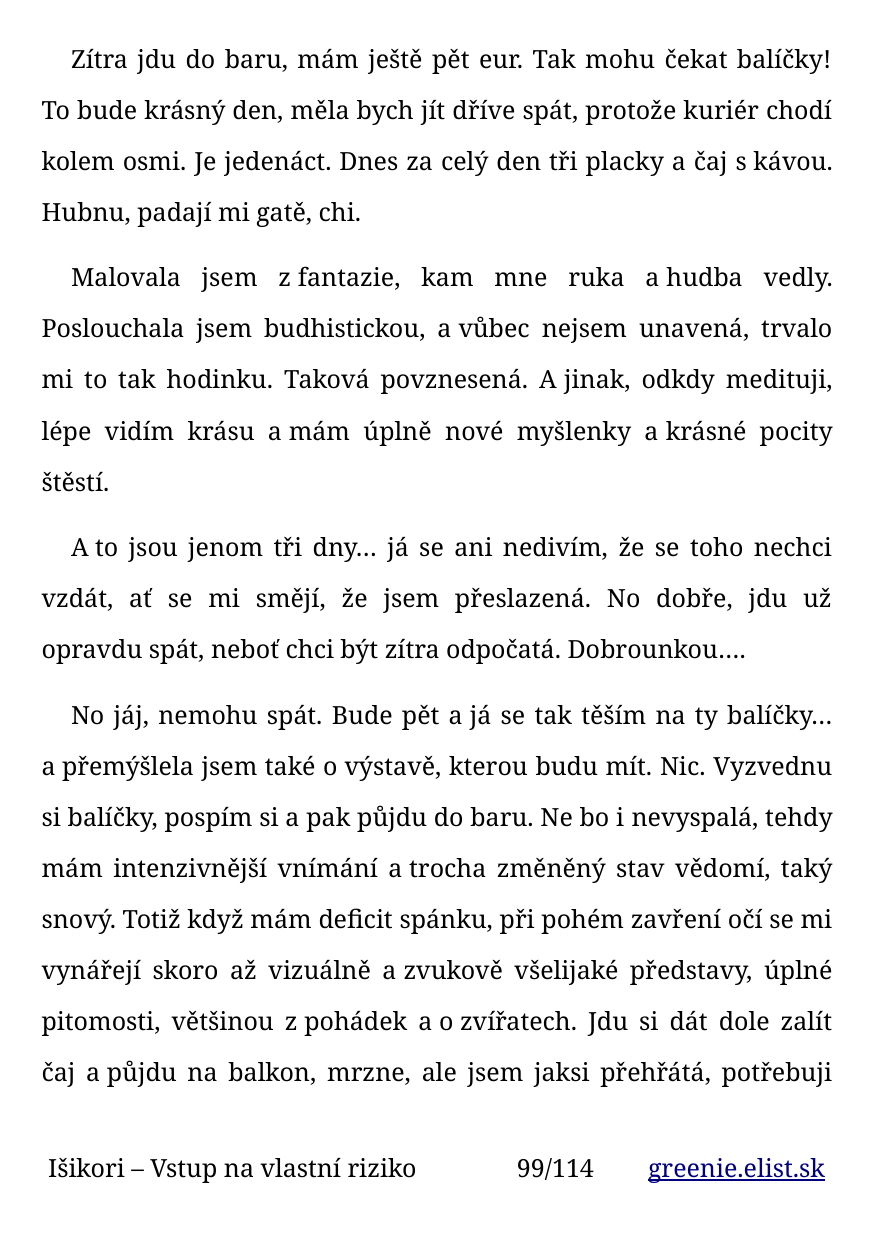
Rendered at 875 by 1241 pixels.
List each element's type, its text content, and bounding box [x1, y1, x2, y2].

text Malovala jsem z fantazie, kam mne ruka a hudba vedly. Poslouchala jsem budhistickou, a vůbec nejsem unavená, trvalo mi to tak hodinku. Taková povznesená. A jinak, odkdy medituji, lépe vidím krásu a mám úplně nové myšlenky a krásné pocity štěstí. [41, 260, 833, 498]
text A to jsou jenom tři dny… já se ani nedivím, že se toho nechci vzdát, ať se mi smějí, že jsem přeslazená. No dobře, jdu už opravdu spát, neboť chci být zítra odpočatá. Dobrounkou…. [41, 530, 833, 666]
text No jáj, nemohu spát. Bude pět a já se tak těším na ty balíčky… a přemýšlela jsem také o výstavě, kterou budu mít. Nic. Vyzvednu si balíčky, pospím si a pak půjdu do baru. Ne bo i nevyspalá, tehdy mám intenzivnější vnímání a trocha změněný stav vědomí, taký snový. Totiž když mám deficit spánku, při pohém zavření očí se mi vynářejí skoro až vizuálně a zvukově všelijaké představy, úplné pitomosti, většinou z pohádek a o zvířatech. Jdu si dát dole zalít čaj a půjdu na balkon, mrzne, ale jsem jaksi přehřátá, potřebuji [41, 698, 833, 1089]
text Zítra jdu do baru, mám ještě pět eur. Tak mohu čekat balíčky! To bude krásný den, měla bych jít dříve spát, protože kuriér chodí kolem osmi. Je jedenáct. Dnes za celý den tři placky a čaj s kávou. Hubnu, padají mi gatě, chi. [41, 41, 833, 228]
